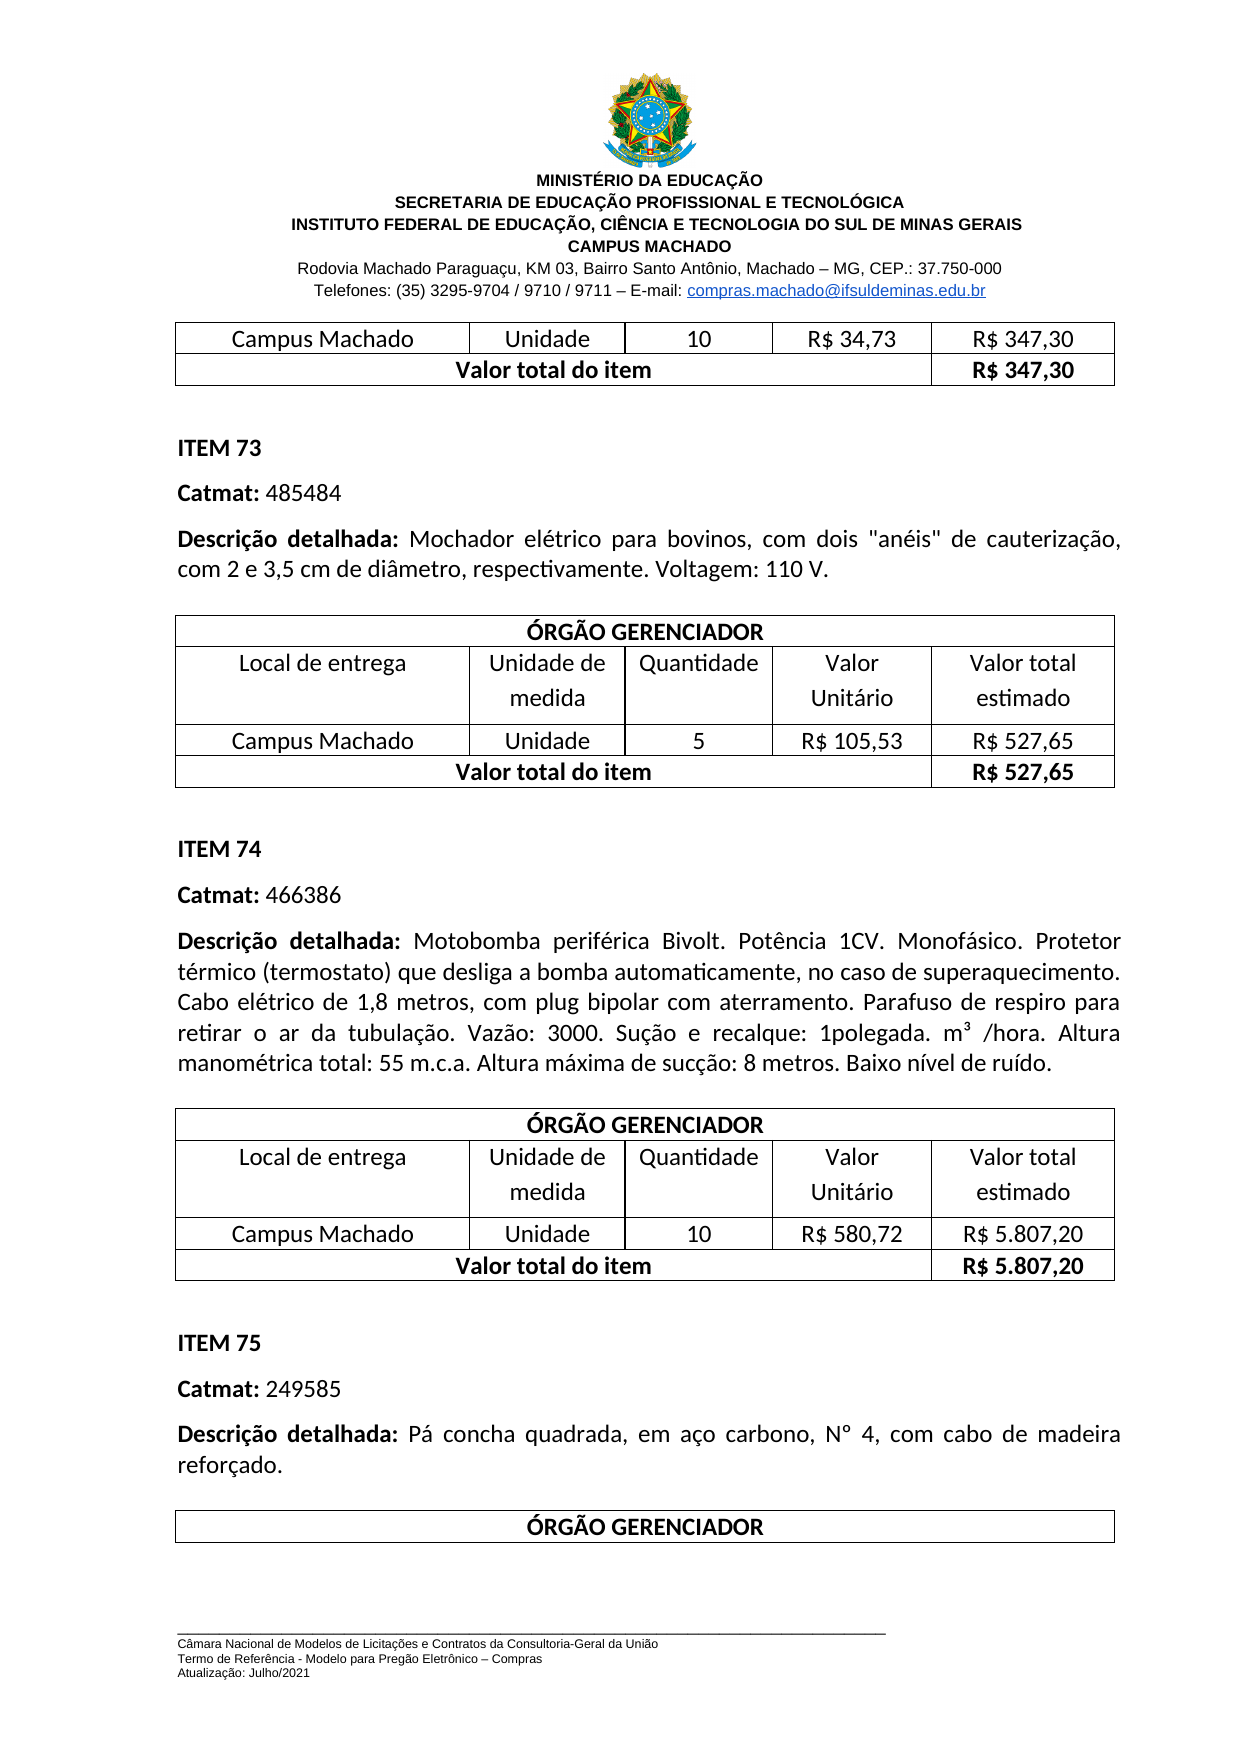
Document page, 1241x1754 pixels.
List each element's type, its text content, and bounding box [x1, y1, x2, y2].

table_cell Quantidade [626, 647, 772, 724]
table_cell Campus Machado [176, 323, 469, 353]
table_cell Unidade de medida [470, 1141, 624, 1217]
table_cell Unidade de medida [470, 647, 624, 724]
table_cell Valor total do item [176, 1250, 931, 1280]
text Descrição detalhada: Motobomba periférica Bivolt. Potência 1CV. Monofásico. Protetor térmico (termostato) que desliga a bomba automaticamente, no caso de superaquecimento. Cabo elétrico de 1,8 metros, com plug bipolar com aterramento. Parafuso de respiro para retirar o ar da tubulação. Vazão: 3000. Sução e recalque: 1polegada. m³ /hora. Altura manométrica total: 55 m.c.a. Altura máxima de sucção: 8 metros. Baixo nível de ruído. [177, 925, 1122, 1078]
table_cell Valor total do item [176, 354, 931, 385]
table_cell Valor total estimado [932, 1141, 1114, 1217]
table_cell R$ 347,30 [932, 323, 1114, 353]
table_cell 5 [626, 725, 772, 755]
table_cell Local de entrega [176, 647, 469, 724]
table_cell Valor Unitário [773, 1141, 931, 1217]
text ITEM 75 [177, 1327, 1122, 1358]
table_cell R$ 347,30 [932, 354, 1114, 385]
table_cell Unidade [470, 725, 624, 755]
table_cell R$ 5.807,20 [932, 1250, 1114, 1280]
table_header ÓRGÃO GERENCIADOR [176, 616, 1114, 646]
picture [669, 149, 680, 155]
table_cell R$ 5.807,20 [932, 1218, 1114, 1249]
table_cell Campus Machado [176, 725, 469, 755]
table_cell Local de entrega [176, 1141, 469, 1217]
picture [603, 73, 697, 168]
table_cell Quantidade [626, 1141, 772, 1217]
table_cell R$ 527,65 [932, 756, 1114, 787]
table_cell 10 [626, 323, 772, 353]
table_cell 10 [626, 1218, 772, 1249]
text Descrição detalhada: Pá concha quadrada, em aço carbono, Nº 4, com cabo de madeira reforçado. [177, 1419, 1122, 1480]
table_header ÓRGÃO GERENCIADOR [176, 1109, 1114, 1140]
table_cell Valor Unitário [773, 647, 931, 724]
picture [643, 163, 658, 168]
table_cell Valor total do item [176, 756, 931, 787]
text ITEM 73 [177, 432, 1122, 462]
table_cell R$ 34,73 [773, 323, 931, 353]
text Catmat: 485484 [177, 477, 1122, 508]
table_cell Campus Machado [176, 1218, 469, 1249]
table_header ÓRGÃO GERENCIADOR [176, 1511, 1114, 1542]
table_cell R$ 527,65 [932, 725, 1114, 755]
text Catmat: 466386 [177, 879, 1122, 910]
table_cell Unidade [470, 323, 624, 353]
table_cell Valor total estimado [932, 647, 1114, 724]
table_cell Unidade [470, 1218, 624, 1249]
text Descrição detalhada: Mochador elétrico para bovinos, com dois "anéis" de cauterização, com 2 e 3,5 cm de diâmetro, respectivamente. Voltagem: 110 V. [177, 523, 1122, 584]
text Catmat: 249585 [177, 1373, 1122, 1403]
table_cell R$ 105,53 [773, 725, 931, 755]
table_cell R$ 580,72 [773, 1218, 931, 1249]
text ITEM 74 [177, 834, 1122, 864]
